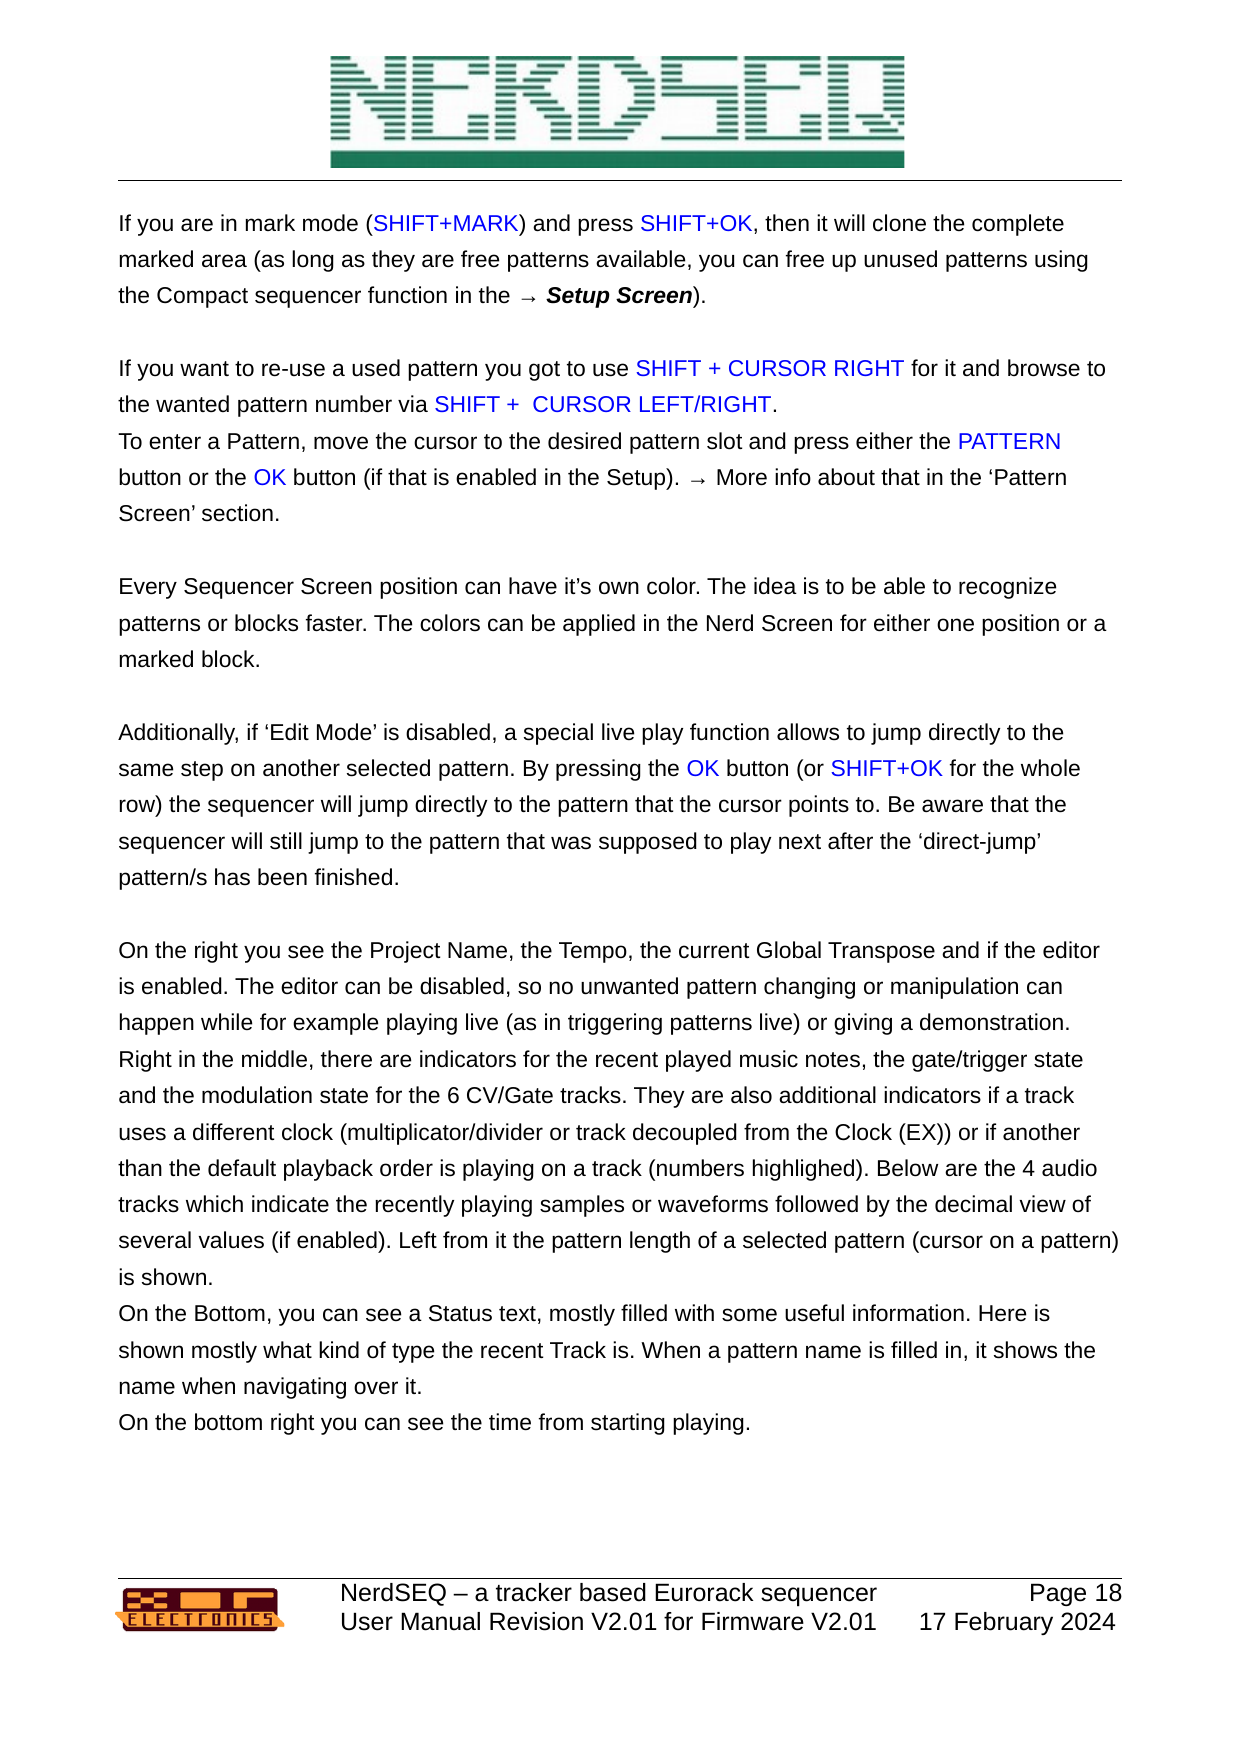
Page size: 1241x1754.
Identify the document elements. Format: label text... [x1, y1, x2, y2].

text On the right you see the Project Name, the Tempo, the current Global Transpose and if the editor is enabled. The editor can be disabled, so no unwanted pattern changing or manipulation can happen while for example playing live (as in triggering patterns live) or giving a demonstration. Right in the middle, there are indicators for the recent played music notes, the gate/trigger state and the modulation state for the 6 CV/Gate tracks. They are also additional indicators if a track uses a different clock (multiplicator/divider or track decoupled from the Clock (EX)) or if another than the default playback order is playing on a track (numbers highlighed). Below are the 4 audio tracks which indicate the recently playing samples or waveforms followed by the decimal view of several values (if enabled). Left from it the pattern length of a selected pattern (cursor on a pattern) is shown. [118, 937, 1122, 1290]
picture [330, 56, 905, 168]
text To enter a Pattern, move the cursor to the desired pattern slot and press either the PATTERN button or the OK button (if that is enabled in the Setup). → More info about that in the ‘Pattern Screen’ section. [118, 428, 1122, 527]
text On the bottom right you can see the time from starting playing. [118, 1409, 1122, 1436]
text If you want to re-use a used pattern you got to use SHIFT + CURSOR RIGHT for it and browse to the wanted pattern number via SHIFT + CURSOR LEFT/RIGHT. [118, 355, 1122, 418]
text Additionally, if ‘Edit Mode’ is disabled, a special live play function allows to jump directly to the same step on another selected pattern. By pressing the OK button (or SHIFT+OK for the whole row) the sequencer will jump directly to the pattern that the cursor points to. Be aware that the sequencer will still jump to the pattern that was supposed to play next after the ‘direct-jump’ pattern/s has been finished. [118, 718, 1122, 890]
text On the Bottom, you can see a Status text, mostly filled with some useful information. Here is shown mostly what kind of type the recent Track is. When a pattern name is filled in, it shows the name when navigating over it. [118, 1300, 1122, 1399]
text Every Sequencer Screen position can have it’s own color. The idea is to be able to recognize patterns or blocks faster. The colors can be applied in the Nerd Screen for either one position or a marked block. [118, 573, 1122, 672]
picture [115, 1584, 285, 1634]
text If you are in mark mode (SHIFT+MARK) and press SHIFT+OK, then it will clone the complete marked area (as long as they are free patterns available, you can free up unused patterns using the Compact sequencer function in the → Setup Screen). [118, 209, 1122, 309]
